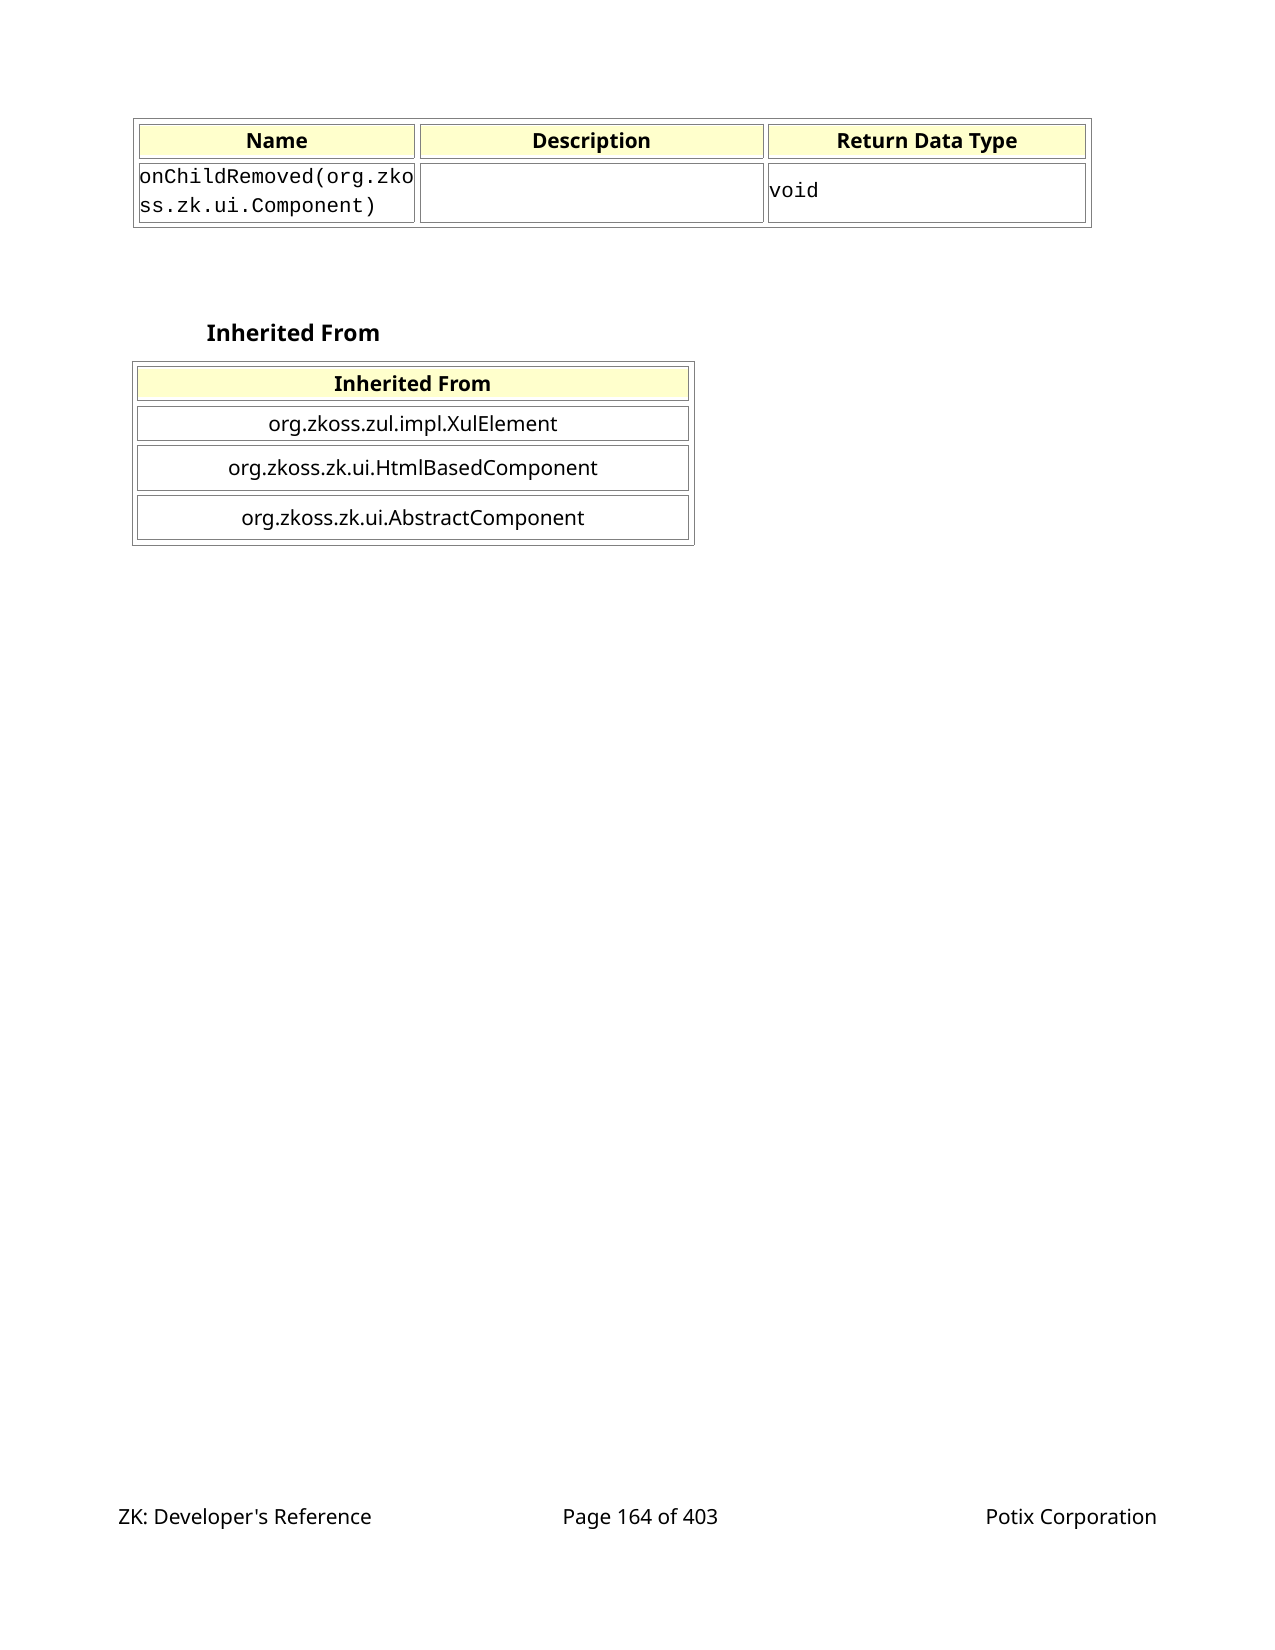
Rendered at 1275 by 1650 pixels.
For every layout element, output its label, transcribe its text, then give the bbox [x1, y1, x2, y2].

table_header Return Data Type [766, 119, 1088, 158]
table_cell org.zkoss.zk.ui.HtmlBasedComponent [134, 440, 691, 489]
table_header Description [417, 119, 766, 158]
table_cell [417, 158, 766, 222]
table_cell org.zkoss.zk.ui.AbstractComponent [134, 490, 691, 539]
table_header Inherited From [134, 362, 691, 400]
table_cell void [766, 158, 1088, 222]
table_cell org.zkoss.zul.impl.XulElement [134, 400, 691, 440]
table_cell [421, 164, 763, 222]
table_cell onChildRemoved(org.zkoss.zk.ui.Component) [136, 158, 417, 222]
table_header Name [136, 119, 417, 158]
subtitle Inherited From [207, 317, 1157, 348]
